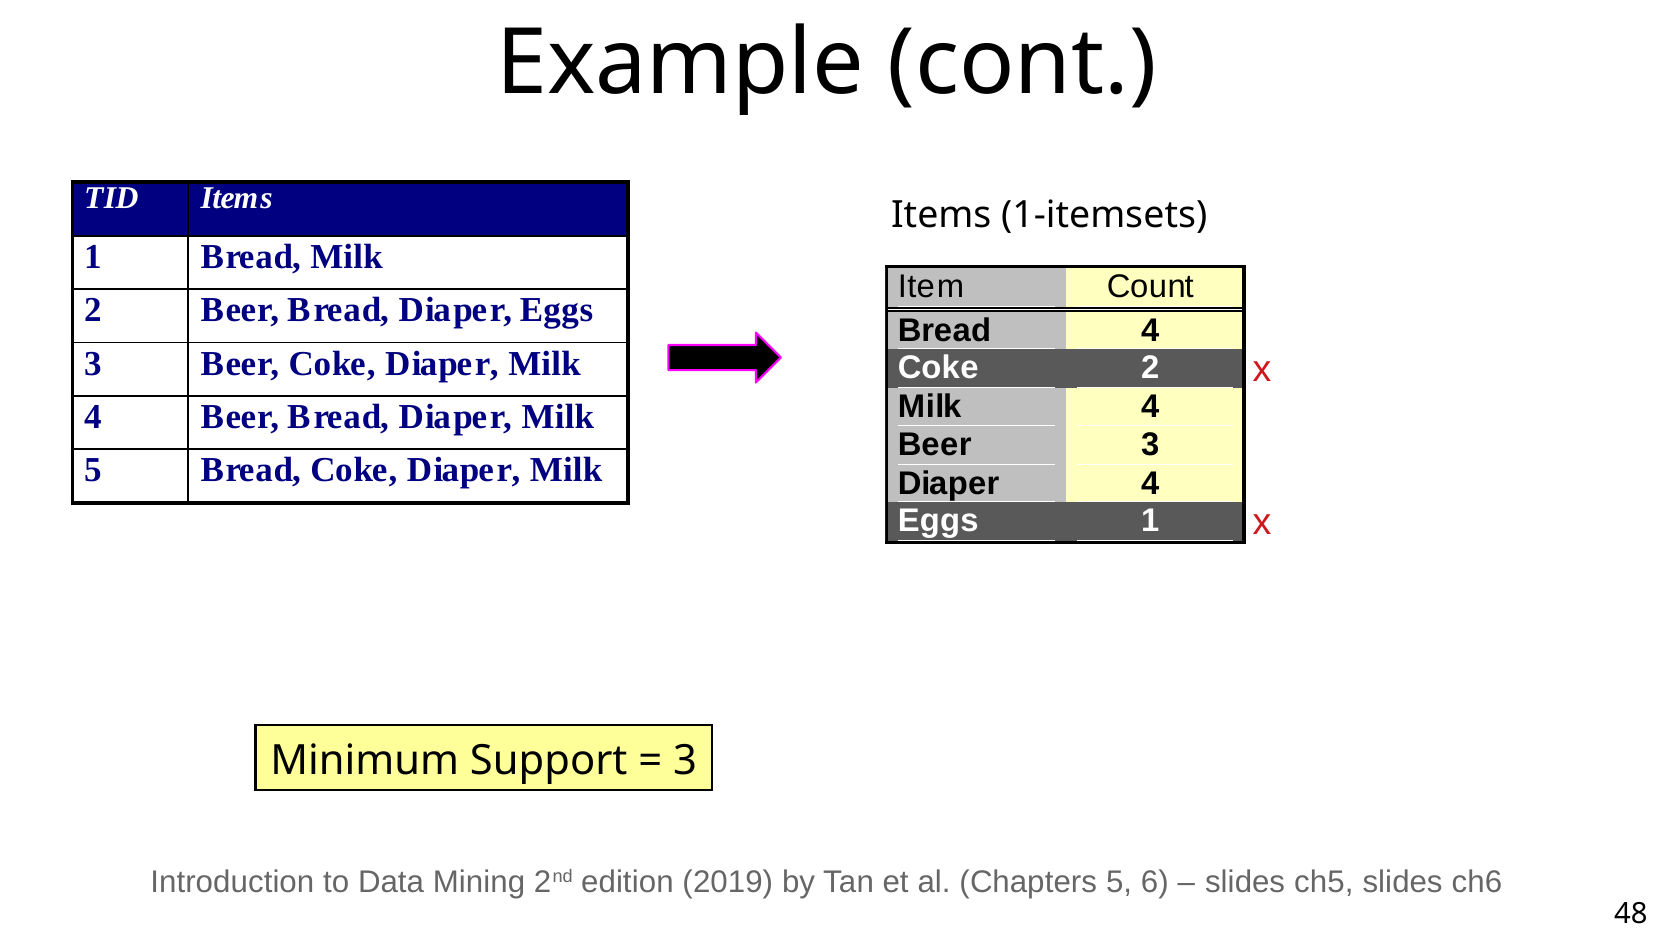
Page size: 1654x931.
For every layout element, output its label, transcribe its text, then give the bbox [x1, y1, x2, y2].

title Example (cont.) [82, 1, 1571, 115]
text_box Items (1-itemsets) [876, 182, 1223, 243]
text_box x [1238, 493, 1320, 550]
picture [55, 180, 642, 533]
text_box x [1238, 339, 1320, 397]
text_box Introduction to Data Mining 2nd edition (2019) by Tan et al. (Chapters 5, 6) – slides ch5, slides ch6 [7, 857, 1646, 916]
text_box Minimum Support = 3 [255, 725, 712, 790]
text_box [668, 332, 781, 383]
picture [885, 265, 1261, 674]
